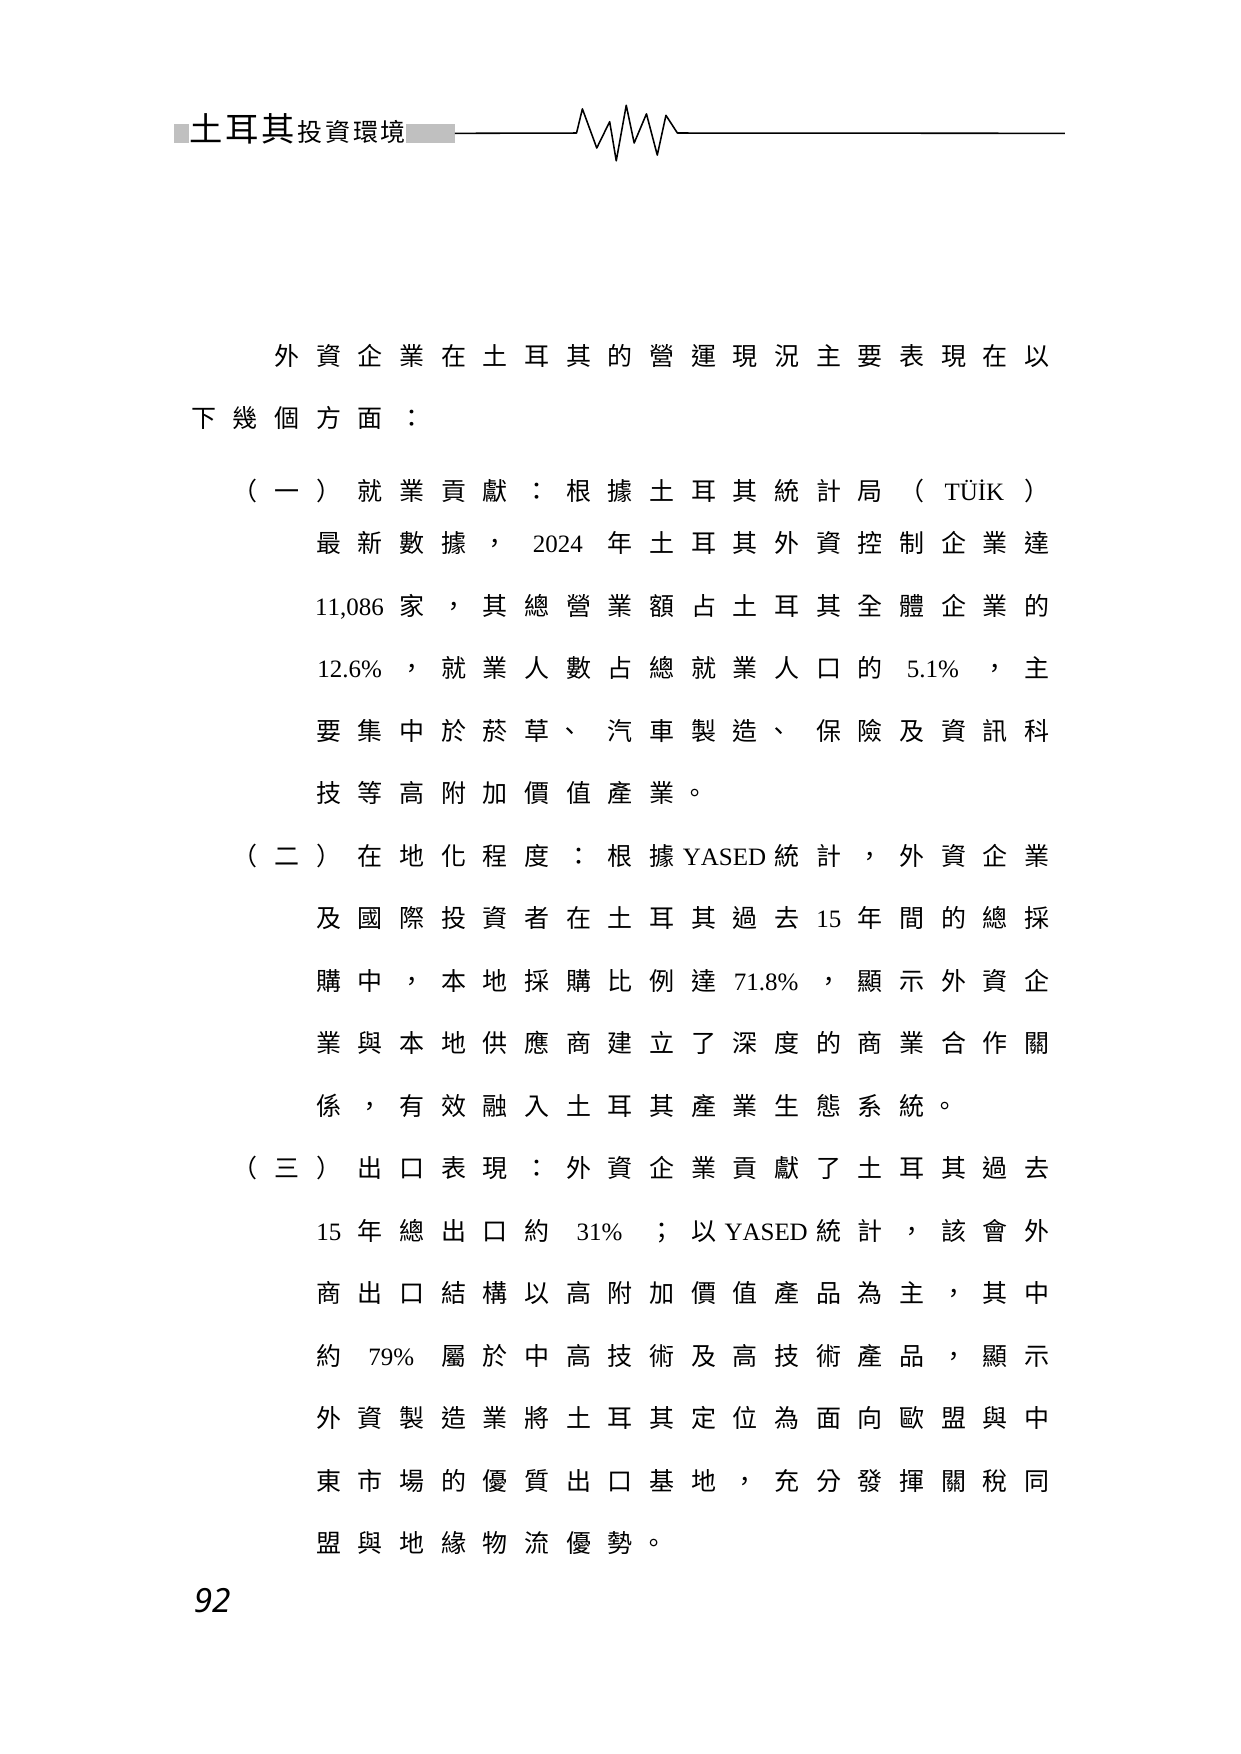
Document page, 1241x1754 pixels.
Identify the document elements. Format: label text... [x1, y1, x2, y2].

text 外資企業在土耳其的營運現況主要表現在以下幾個方面： [183, 313, 1058, 438]
text （二）在地化程度：根據YASED統計，外資企業及國際投資者在土耳其過去15年間的總採購中，本地採購比例達71.8%，顯示外資企業與本地供應商建立了深度的商業合作關係，有效融入土耳其產業生態系統。 [207, 813, 1058, 1125]
text （一）就業貢獻：根據土耳其統計局（TÜİK）最新數據，2024年土耳其外資控制企業達11,086家，其總營業額占土耳其全體企業的12.6%，就業人數占總就業人口的5.1%，主要集中於菸草、汽車製造、保險及資訊科技等高附加價值產業。 [207, 438, 1058, 813]
text （三）出口表現：外資企業貢獻了土耳其過去15年總出口約31%；以YASED統計，該會外商出口結構以高附加價值產品為主，其中約79%屬於中高技術及高技術產品，顯示外資製造業將土耳其定位為面向歐盟與中東市場的優質出口基地，充分發揮關稅同盟與地緣物流優勢。 [207, 1125, 1058, 1563]
